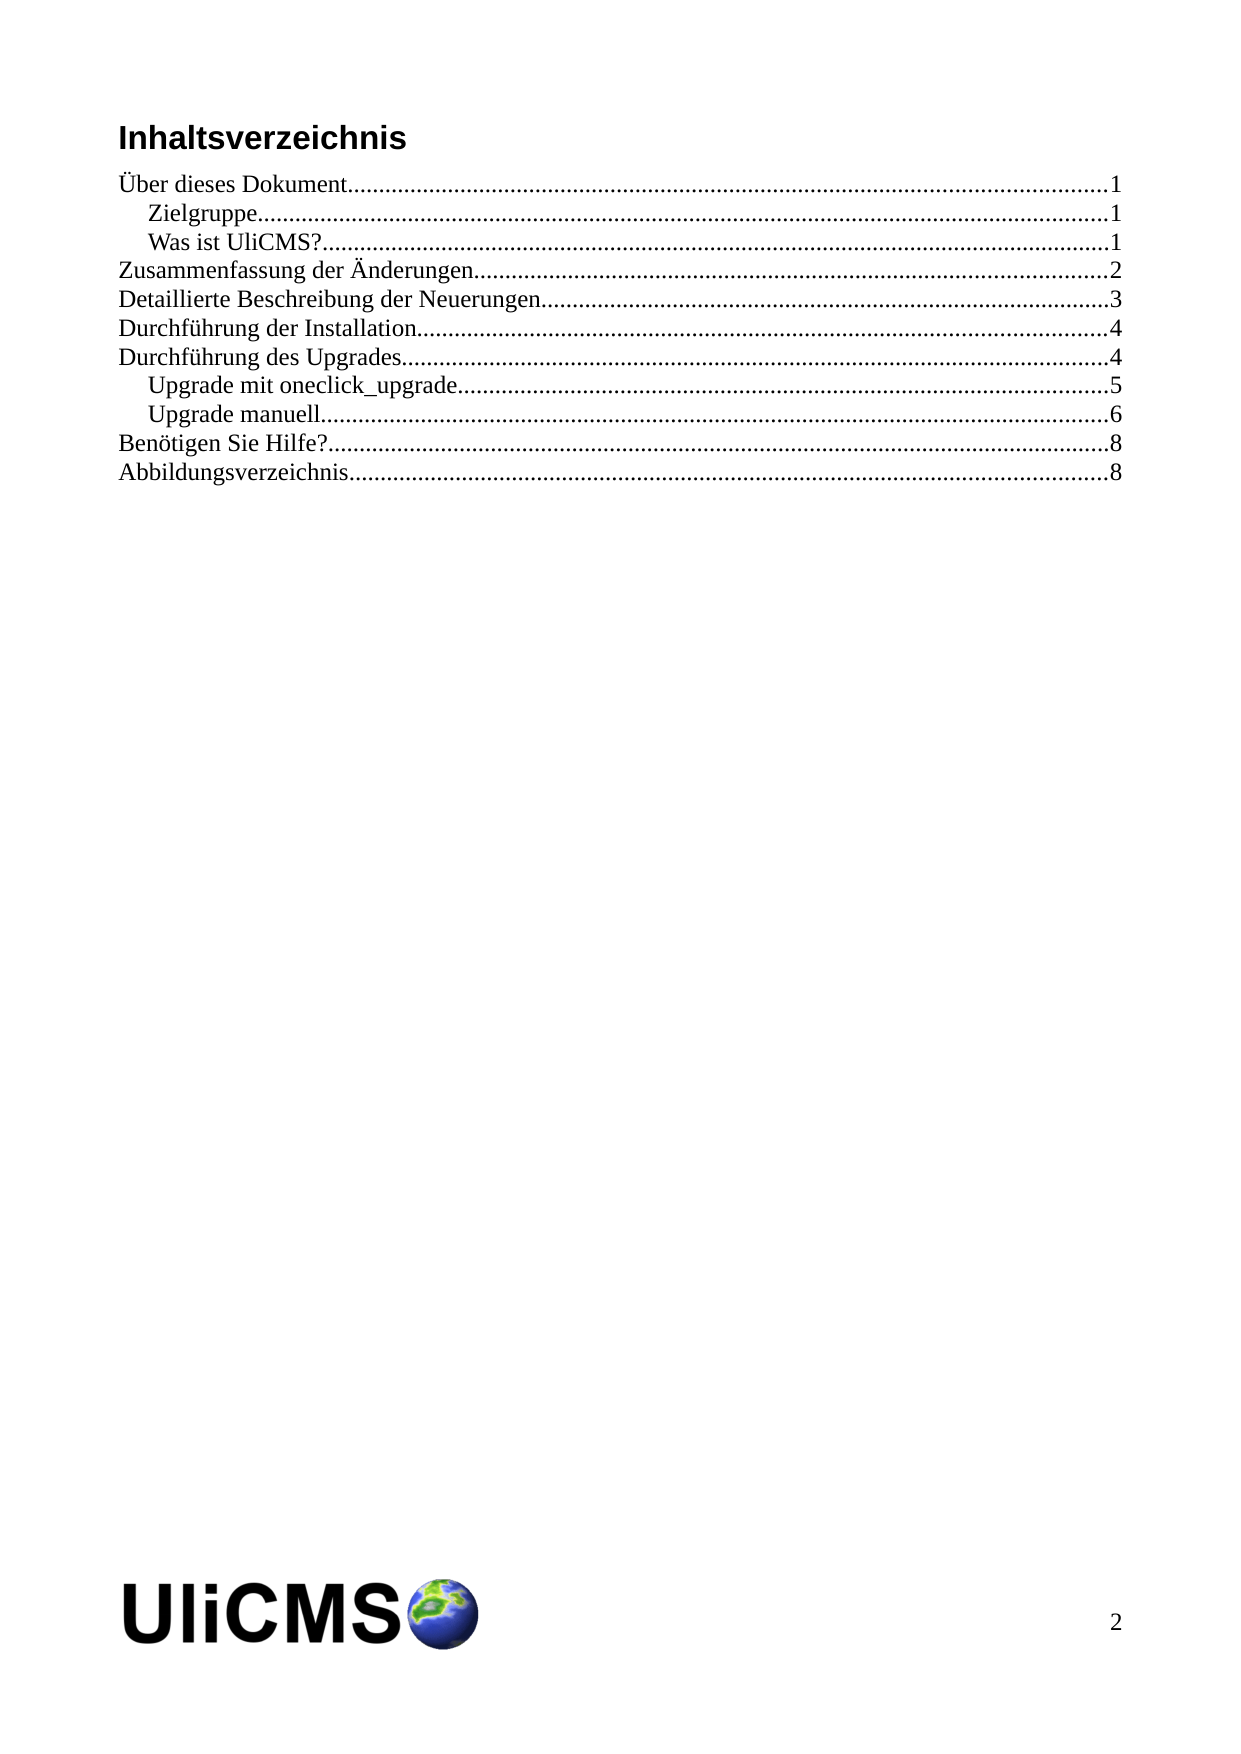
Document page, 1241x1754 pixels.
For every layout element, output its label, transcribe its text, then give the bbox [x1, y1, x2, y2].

text Abbildungsverzeichnis 8 [118, 457, 1122, 485]
text Benötigen Sie Hilfe? 8 [118, 428, 1122, 457]
text Detaillierte Beschreibung der Neuerungen 3 [118, 284, 1122, 313]
picture [118, 1578, 479, 1652]
text Zusammenfassung der Änderungen 2 [118, 255, 1122, 284]
text Was ist UliCMS? 1 [148, 227, 1122, 255]
text Durchführung des Upgrades 4 [118, 342, 1122, 370]
text Über dieses Dokument 1 [118, 169, 1122, 198]
subtitle Inhaltsverzeichnis [118, 118, 1122, 157]
text Durchführung der Installation 4 [118, 313, 1122, 342]
text Upgrade mit oneclick_upgrade 5 [148, 370, 1122, 399]
text Zielgruppe 1 [148, 198, 1122, 227]
text Upgrade manuell 6 [148, 399, 1122, 428]
